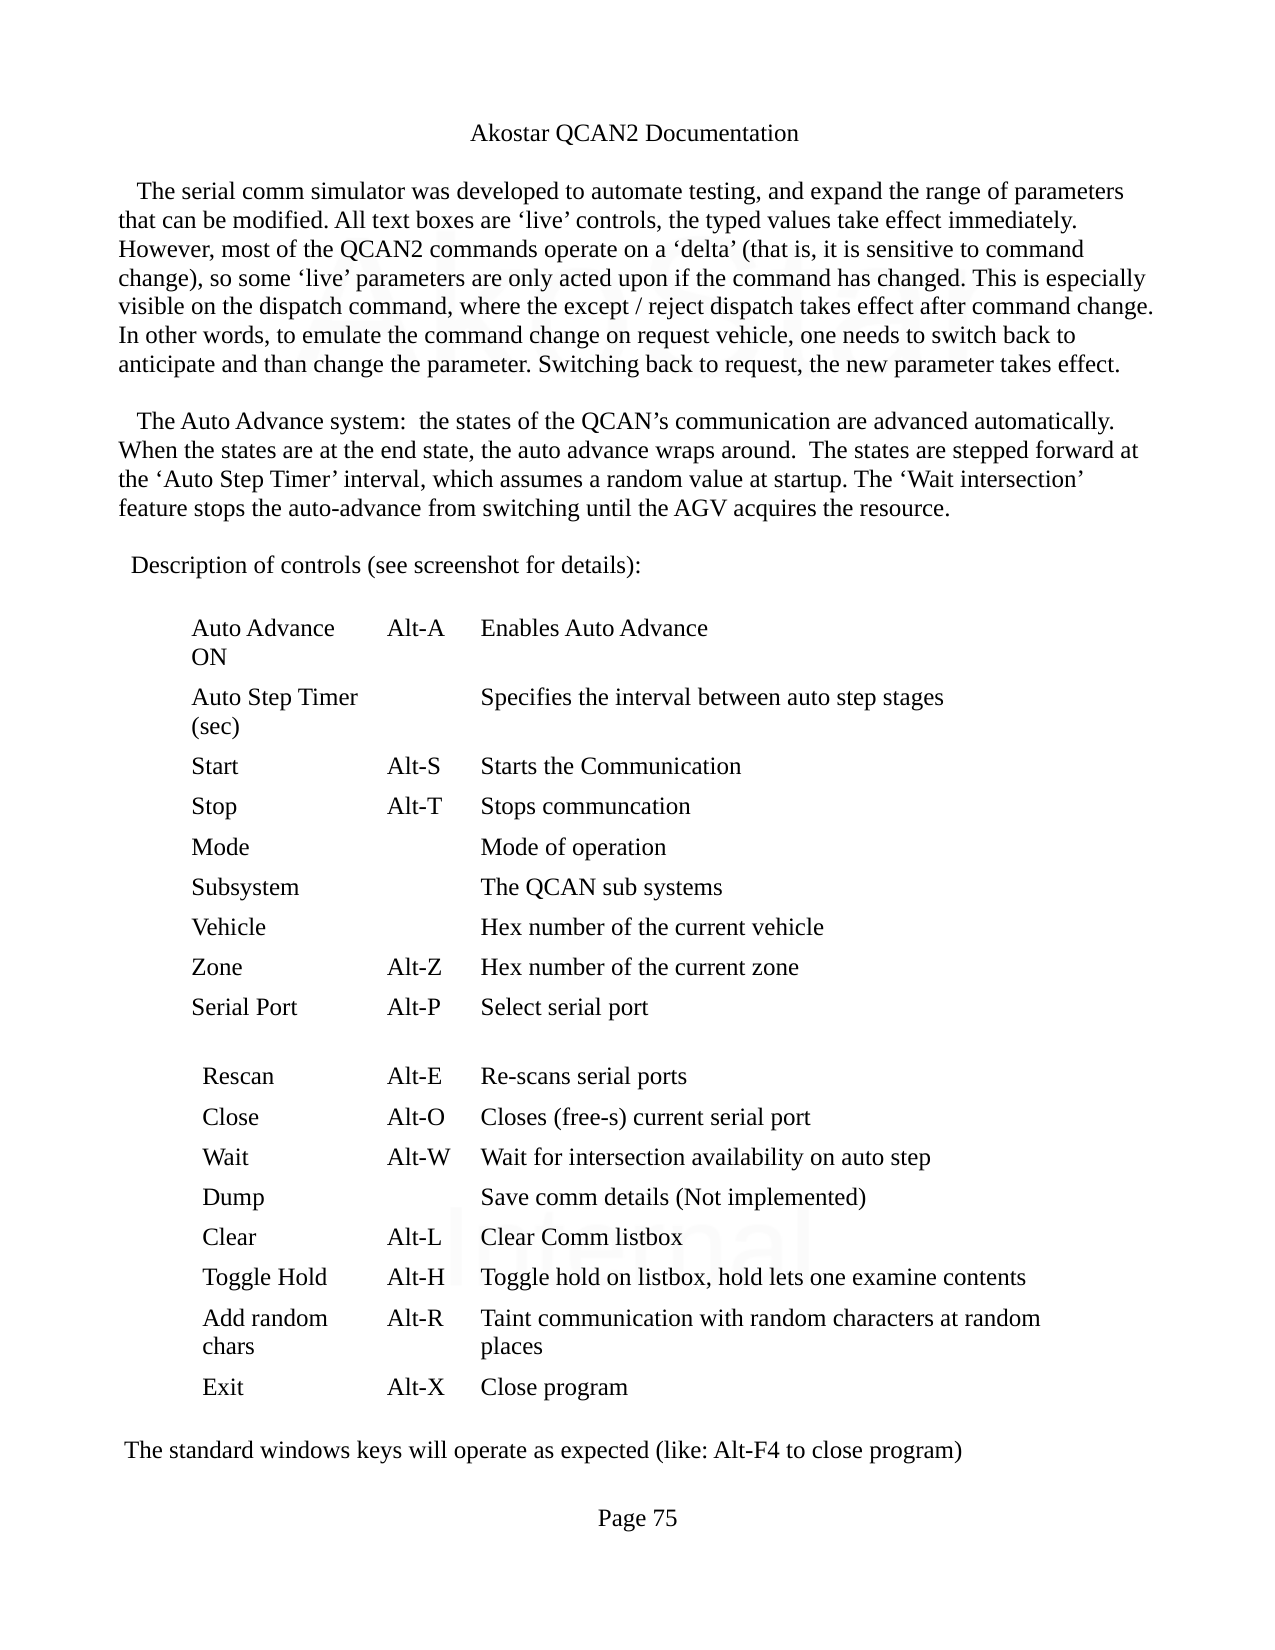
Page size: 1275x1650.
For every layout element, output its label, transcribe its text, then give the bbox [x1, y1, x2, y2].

table_cell [381, 906, 474, 947]
table_cell Alt-Z [381, 947, 474, 987]
table_header Rescan [196, 1056, 381, 1096]
table_cell Alt-T [381, 786, 474, 826]
table_cell Zone [186, 947, 381, 987]
table_cell Alt-H [381, 1257, 474, 1297]
table_cell Close [196, 1096, 381, 1136]
table_cell Vehicle [186, 906, 381, 947]
table_cell Close program [475, 1366, 1087, 1406]
table_cell Select serial port [475, 987, 1084, 1027]
table_header Re-scans serial ports [475, 1056, 1087, 1096]
table_cell Save comm details (Not implemented) [475, 1176, 1087, 1217]
table_cell Hex number of the current vehicle [475, 906, 1084, 947]
table_cell Exit [196, 1366, 381, 1406]
table_cell Alt-L [381, 1217, 474, 1257]
table_cell Taint communication with random characters at random places [475, 1297, 1087, 1366]
table_cell Stops communcation [475, 786, 1084, 826]
text Description of controls (see screenshot for details): [118, 550, 1157, 579]
table_header Alt-A [381, 608, 474, 677]
table_cell Alt-W [381, 1136, 474, 1176]
table_cell Serial Port [186, 987, 381, 1027]
table_cell Starts the Communication [475, 746, 1084, 786]
table_cell Stop [186, 786, 381, 826]
table_cell Hex number of the current zone [475, 947, 1084, 987]
table_cell Auto Step Timer (sec) [186, 677, 381, 746]
table_cell Dump [196, 1176, 381, 1217]
table_cell Alt-P [381, 987, 474, 1027]
table_cell Alt-X [381, 1366, 474, 1406]
table_cell Specifies the interval between auto step stages [475, 677, 1084, 746]
table_cell Alt-S [381, 746, 474, 786]
table_cell Toggle hold on listbox, hold lets one examine contents [475, 1257, 1087, 1297]
table_cell Alt-R [381, 1297, 474, 1366]
table_cell [381, 826, 474, 866]
table_header Alt-E [381, 1056, 474, 1096]
table_cell Mode of operation [475, 826, 1084, 866]
table_cell Wait for intersection availability on auto step [475, 1136, 1087, 1176]
table_cell Alt-O [381, 1096, 474, 1136]
table_cell Closes (free-s) current serial port [475, 1096, 1087, 1136]
table_cell Clear [196, 1217, 381, 1257]
table_cell Start [186, 746, 381, 786]
table_cell [381, 1176, 474, 1217]
table_cell Toggle Hold [196, 1257, 381, 1297]
table_cell Clear Comm listbox [475, 1217, 1087, 1257]
table_header Auto Advance ON [186, 608, 381, 677]
table_cell The QCAN sub systems [475, 866, 1084, 906]
table_cell [381, 866, 474, 906]
table_cell [381, 677, 474, 746]
text The serial comm simulator was developed to automate testing, and expand the range of parameters that can be modified. All text boxes are ‘live’ controls, the typed values take effect immediately. However, most of the QCAN2 commands operate on a ‘delta’ (that is, it is sensitive to command change), so some ‘live’ parameters are only acted upon if the command has changed. This is especially visible on the dispatch command, where the except / reject dispatch takes effect after command change. In other words, to emulate the command change on request vehicle, one needs to switch back to anticipate and than change the parameter. Switching back to request, the new parameter takes effect. [118, 176, 1157, 378]
table_header Enables Auto Advance [475, 608, 1084, 677]
text The Auto Advance system: the states of the QCAN’s communication are advanced automatically. When the states are at the end state, the auto advance wraps around. The states are stepped forward at the ‘Auto Step Timer’ interval, which assumes a random value at startup. The ‘Wait intersection’ feature stops the auto-advance from switching until the AGV acquires the resource. [118, 406, 1157, 521]
table_cell Mode [186, 826, 381, 866]
table_cell Add random chars [196, 1297, 381, 1366]
table_cell Wait [196, 1136, 381, 1176]
text The standard windows keys will operate as expected (like: Alt-F4 to close program) [118, 1435, 1157, 1464]
table_cell Subsystem [186, 866, 381, 906]
